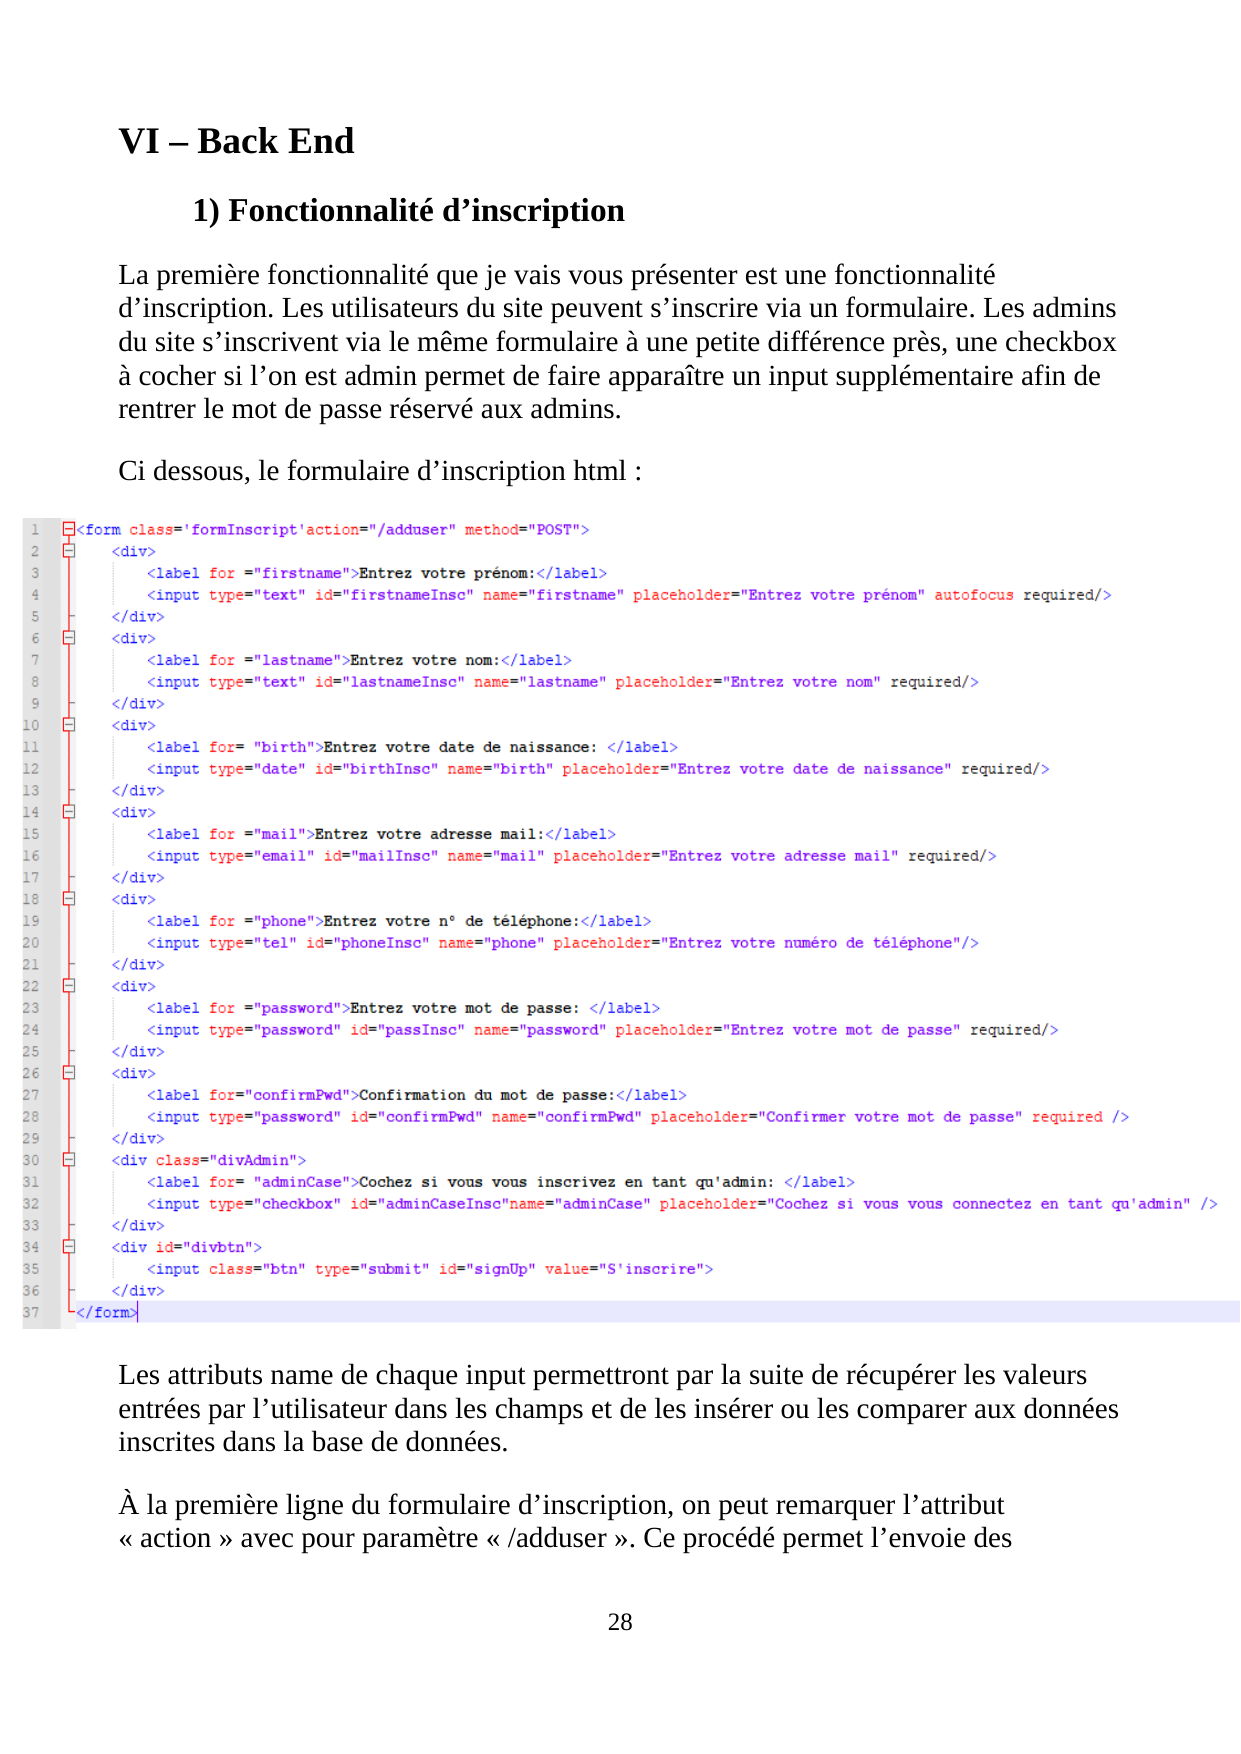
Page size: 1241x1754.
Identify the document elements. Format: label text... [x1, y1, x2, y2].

text Les attributs name de chaque input permettront par la suite de récupérer les valeurs entrées par l’utilisateur dans les champs et de les insérer ou les comparer aux données inscrites dans la base de données. [118, 1357, 1122, 1458]
text À la première ligne du formulaire d’inscription, on peut remarquer l’attribut « action » avec pour paramètre « /adduser ». Ce procédé permet l’envoie des [118, 1487, 1122, 1554]
picture [22, 518, 1240, 1329]
text La première fonctionnalité que je vais vous présenter est une fonctionnalité d’inscription. Les utilisateurs du site peuvent s’inscrire via un formulaire. Les admins du site s’inscrivent via le même formulaire à une petite différence près, une checkbox à cocher si l’on est admin permet de faire apparaître un input supplémentaire afin de rentrer le mot de passe réservé aux admins. [118, 257, 1122, 425]
text VI – Back End [118, 118, 1122, 161]
text Ci dessous, le formulaire d’inscription html : [118, 453, 1122, 487]
text 1) Fonctionnalité d’inscription [118, 190, 1122, 228]
